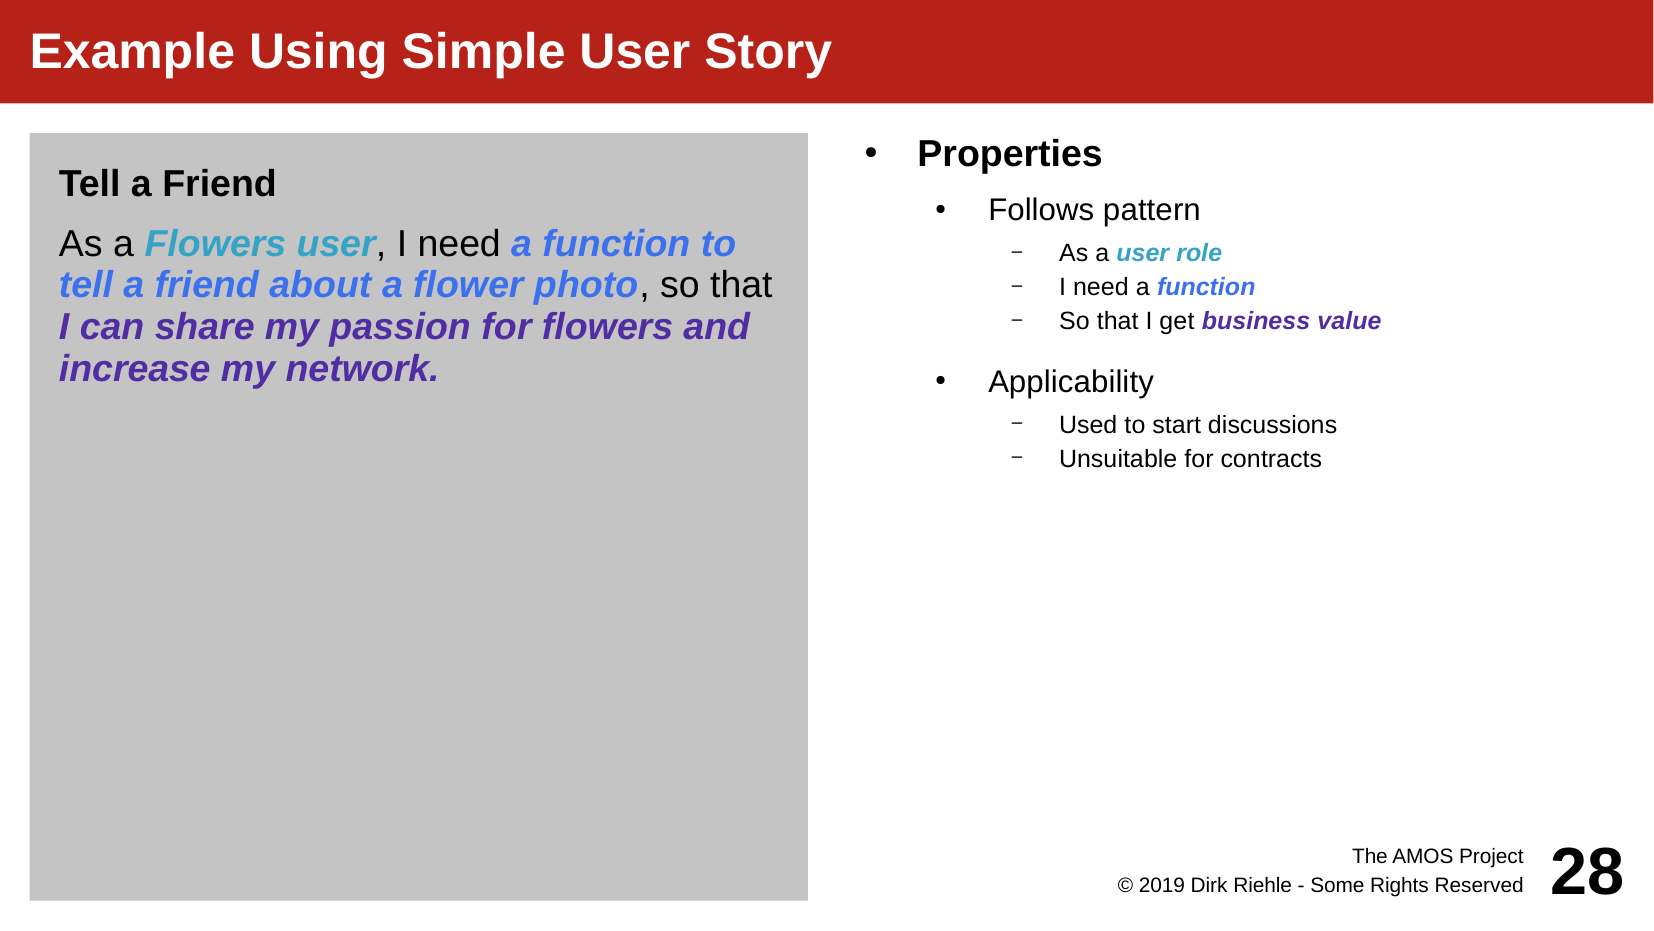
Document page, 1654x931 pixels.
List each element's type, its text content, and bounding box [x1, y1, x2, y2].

title Example Using Simple User Story [0, 0, 1654, 104]
list Properties Follows pattern As a user role I need a function So that I get business value Applicability Used to start discussions Unsuitable for contracts [846, 132, 1625, 798]
list Tell a Friend As a Flowers user, I need a function to tell a friend about a flower photo, so that I can share my passion for flowers and increase my network. [29, 132, 808, 901]
